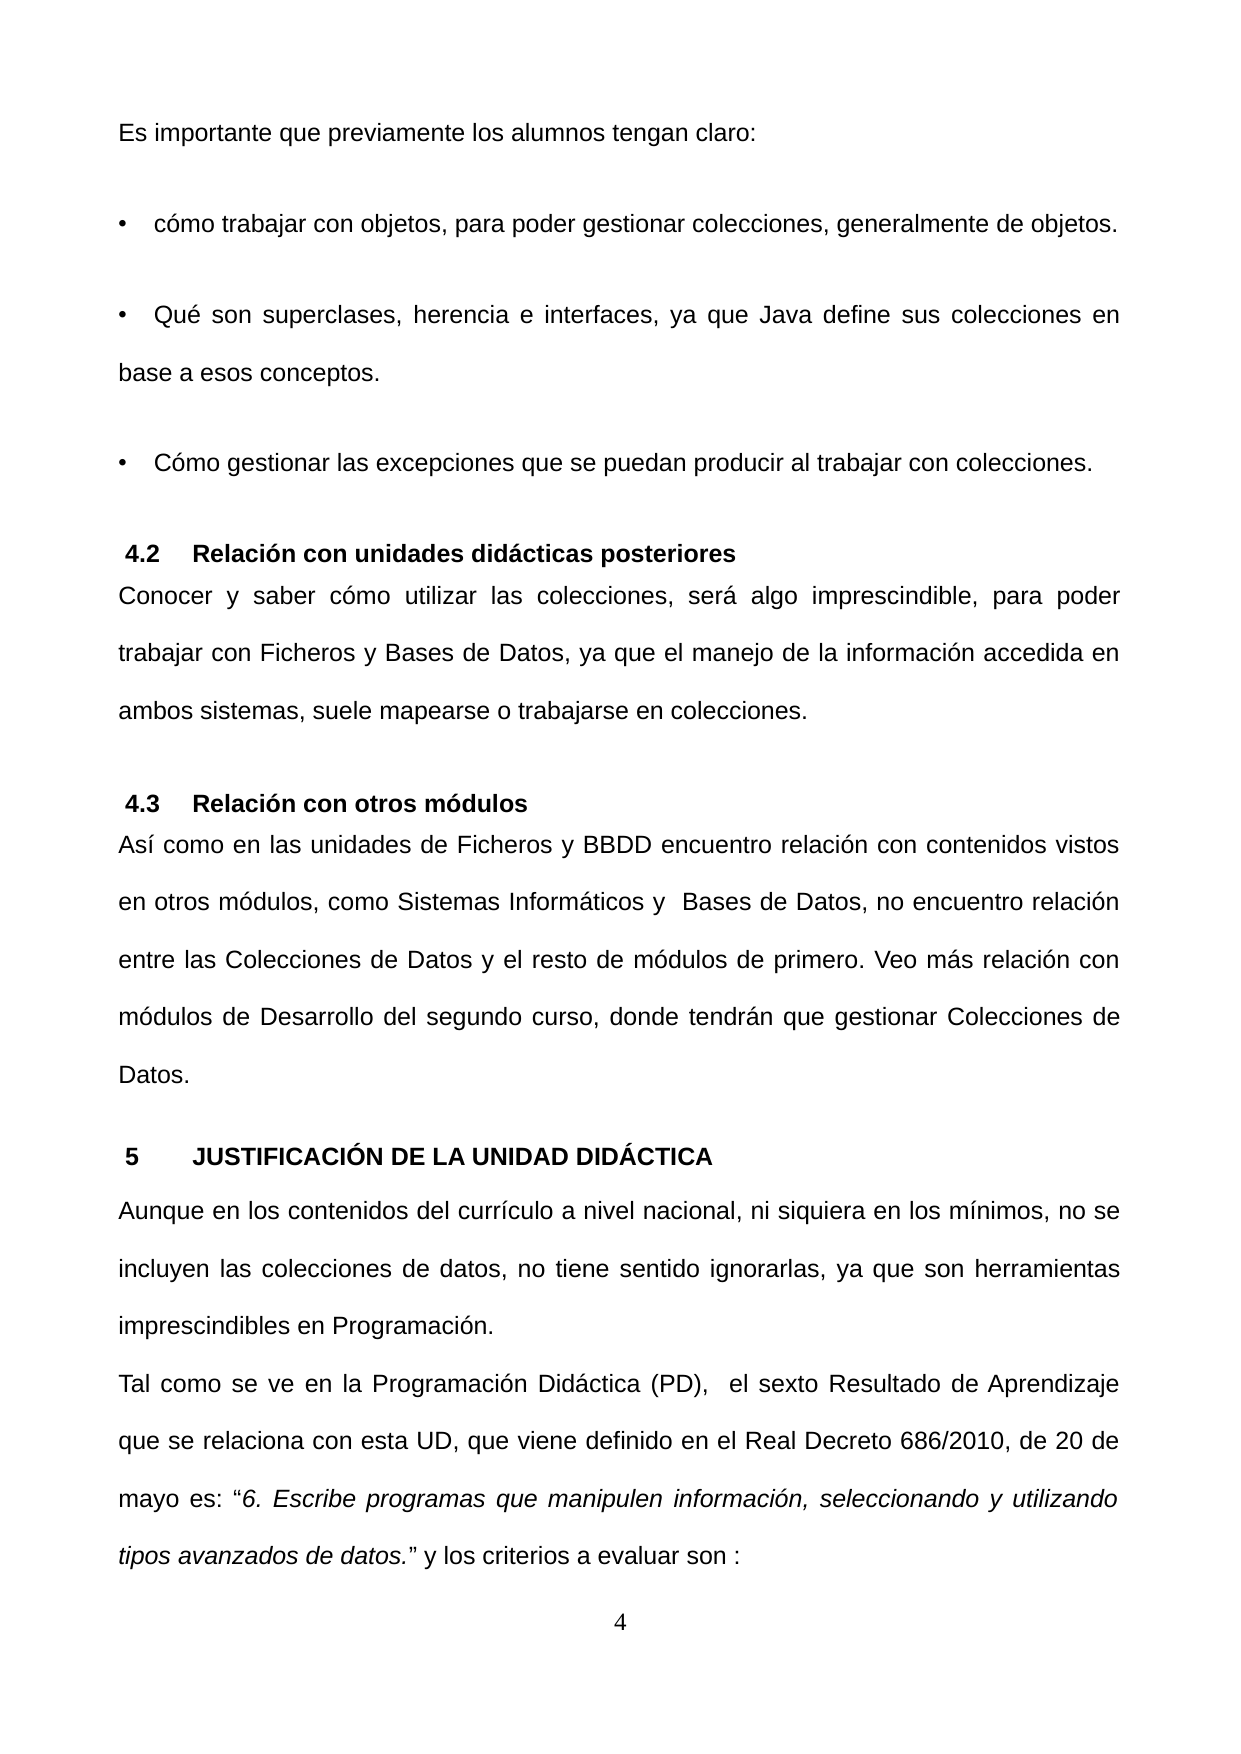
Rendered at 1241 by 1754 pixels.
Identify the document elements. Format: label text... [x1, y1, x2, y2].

text Así como en las unidades de Ficheros y BBDD encuentro relación con contenidos vistos en otros módulos, como Sistemas Informáticos y Bases de Datos, no encuentro relación entre las Colecciones de Datos y el resto de módulos de primero. Veo más relación con módulos de Desarrollo del segundo curso, donde tendrán que gestionar Colecciones de Datos. [118, 830, 1122, 1089]
text Es importante que previamente los alumnos tengan claro: [118, 118, 1122, 147]
list Qué son superclases, herencia e interfaces, ya que Java define sus colecciones en base a esos conceptos. [118, 300, 1122, 386]
subtitle JUSTIFICACIÓN DE LA UNIDAD DIDÁCTICA [118, 1142, 1122, 1171]
text Conocer y saber cómo utilizar las colecciones, será algo imprescindible, para poder trabajar con Ficheros y Bases de Datos, ya que el manejo de la información accedida en ambos sistemas, suele mapearse o trabajarse en colecciones. [118, 581, 1122, 724]
list Cómo gestionar las excepciones que se puedan producir al trabajar con colecciones. [118, 448, 1122, 477]
subtitle Relación con otros módulos [118, 789, 1122, 817]
text Tal como se ve en la Programación Didáctica (PD), el sexto Resultado de Aprendizaje que se relaciona con esta UD, que viene definido en el Real Decreto 686/2010, de 20 de mayo es: “6. Escribe programas que manipulen información, seleccionando y utilizando tipos avanzados de datos.” y los criterios a evaluar son : [118, 1369, 1122, 1570]
list cómo trabajar con objetos, para poder gestionar colecciones, generalmente de objetos. [118, 209, 1122, 238]
text Aunque en los contenidos del currículo a nivel nacional, ni siquiera en los mínimos, no se incluyen las colecciones de datos, no tiene sentido ignorarlas, ya que son herramientas imprescindibles en Programación. [118, 1196, 1122, 1340]
subtitle Relación con unidades didácticas posteriores [118, 539, 1122, 568]
